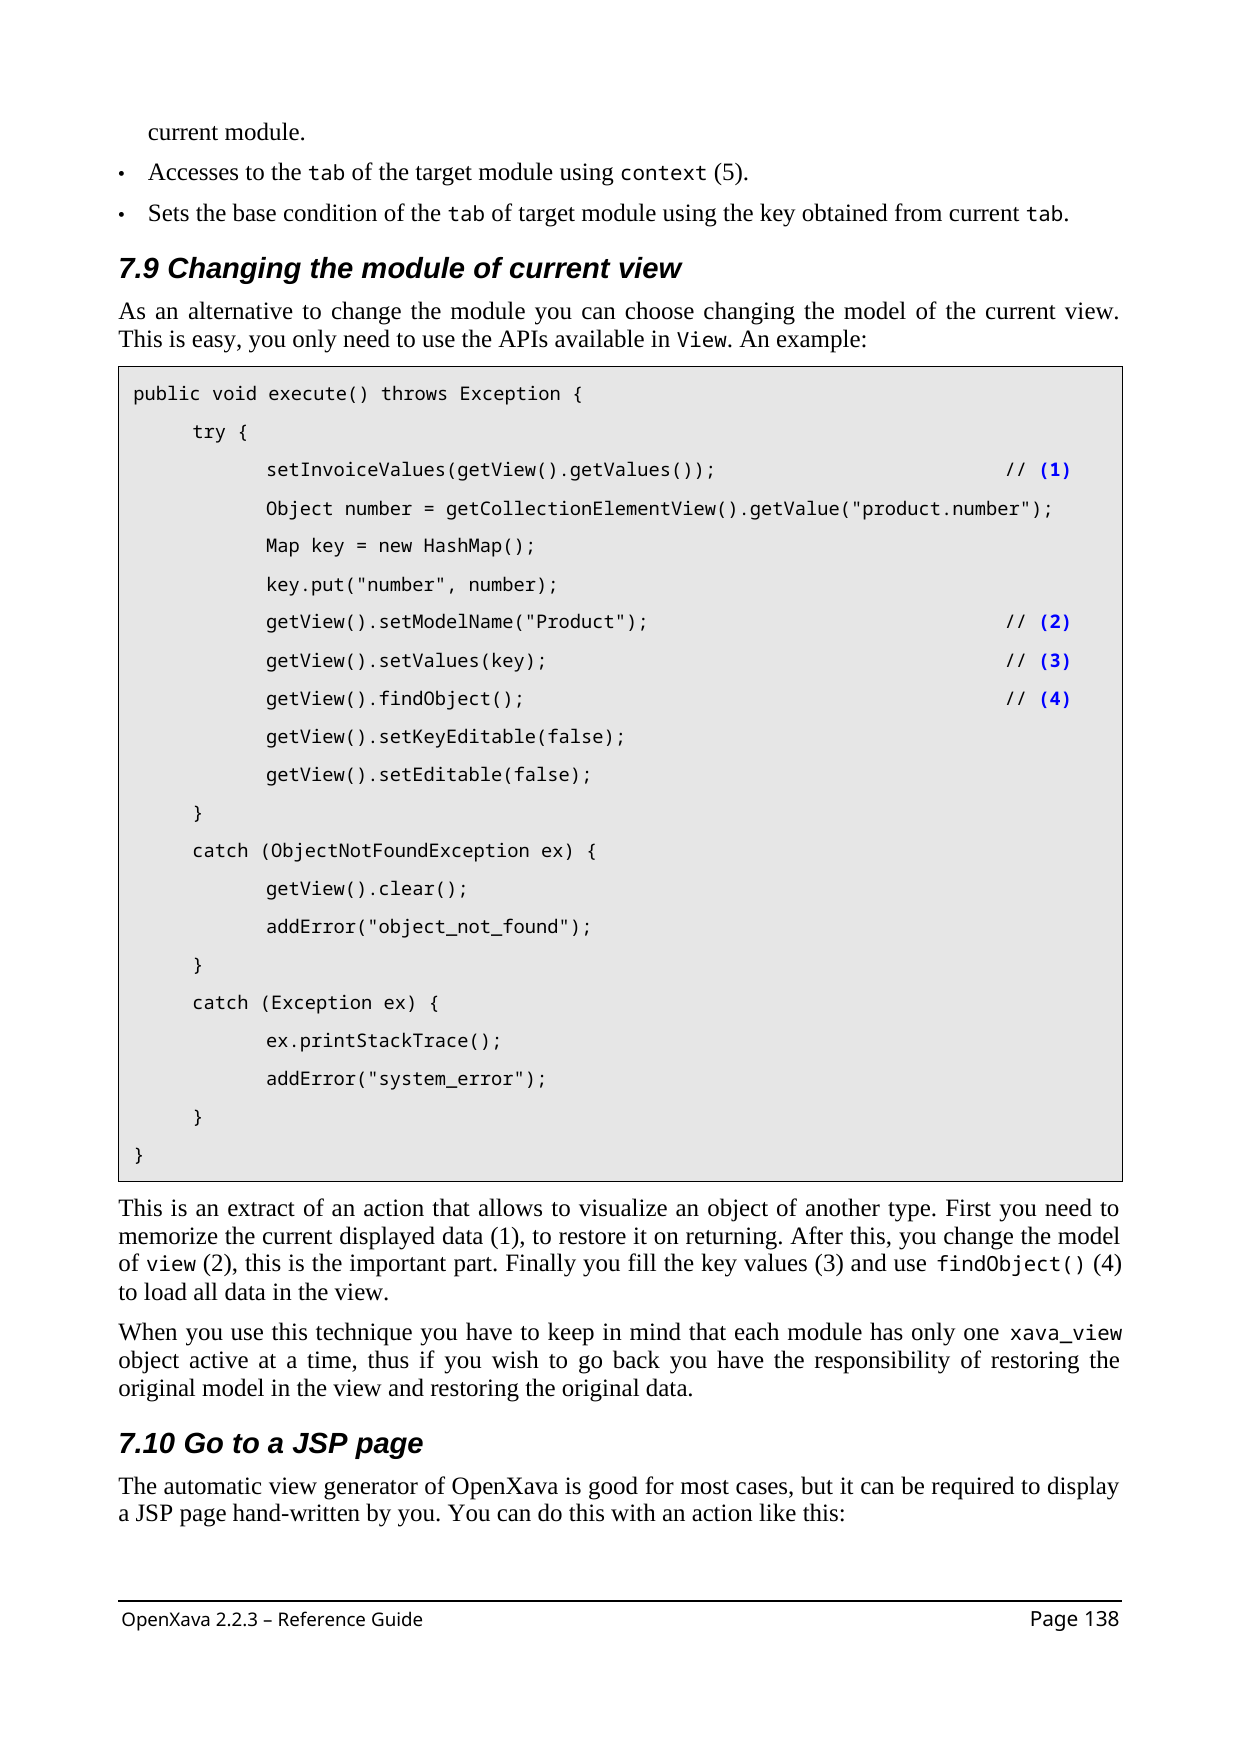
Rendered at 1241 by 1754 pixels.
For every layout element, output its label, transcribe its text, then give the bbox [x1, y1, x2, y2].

subtitle Go to a JSP page [118, 1427, 1122, 1459]
text getView().setValues(key); // (3) [119, 632, 1122, 670]
text getView().setEditable(false); [119, 746, 1122, 784]
list Accesses to the tab of the target module using context (5). [118, 158, 1122, 187]
text addError("system_error"); [119, 1050, 1122, 1088]
text } [119, 784, 1122, 822]
text } [119, 1126, 1122, 1181]
text catch (Exception ex) { [119, 974, 1122, 1012]
text getView().setKeyEditable(false); [119, 708, 1122, 746]
text ex.printStackTrace(); [119, 1012, 1122, 1050]
text } [119, 936, 1122, 974]
list current module. [118, 118, 1122, 146]
text setInvoiceValues(getView().getValues()); // (1) [119, 442, 1122, 480]
text } [119, 1088, 1122, 1126]
text addError("object_not_found"); [119, 898, 1122, 936]
text When you use this technique you have to keep in mind that each module has only one xava_view object active at a time, thus if you wish to go back you have the responsibility of restoring the original model in the view and restoring the original data. [118, 1318, 1122, 1402]
text key.put("number", number); [119, 556, 1122, 594]
text Object number = getCollectionElementView().getValue("product.number"); [119, 480, 1122, 518]
text The automatic view generator of OpenXava is good for most cases, but it can be required to display a JSP page hand-written by you. You can do this with an action like this: [118, 1472, 1122, 1527]
list Sets the base condition of the tab of target module using the key obtained from current tab. [118, 199, 1122, 227]
text getView().setModelName("Product"); // (2) [119, 594, 1122, 632]
text catch (ObjectNotFoundException ex) { [119, 822, 1122, 860]
text As an alternative to change the module you can choose changing the model of the current view. This is easy, you only need to use the APIs available in View. An example: [118, 297, 1122, 353]
subtitle Changing the module of current view [118, 252, 1122, 285]
text try { [119, 404, 1122, 442]
text getView().findObject(); // (4) [119, 670, 1122, 708]
text Map key = new HashMap(); [119, 518, 1122, 556]
text getView().clear(); [119, 860, 1122, 898]
text This is an extract of an action that allows to visualize an object of another type. First you need to memorize the current displayed data (1), to restore it on returning. After this, you change the model of view (2), this is the important part. Finally you fill the key values (3) and use findObject() (4) to load all data in the view. [118, 1194, 1122, 1306]
text public void execute() throws Exception { [119, 367, 1122, 404]
